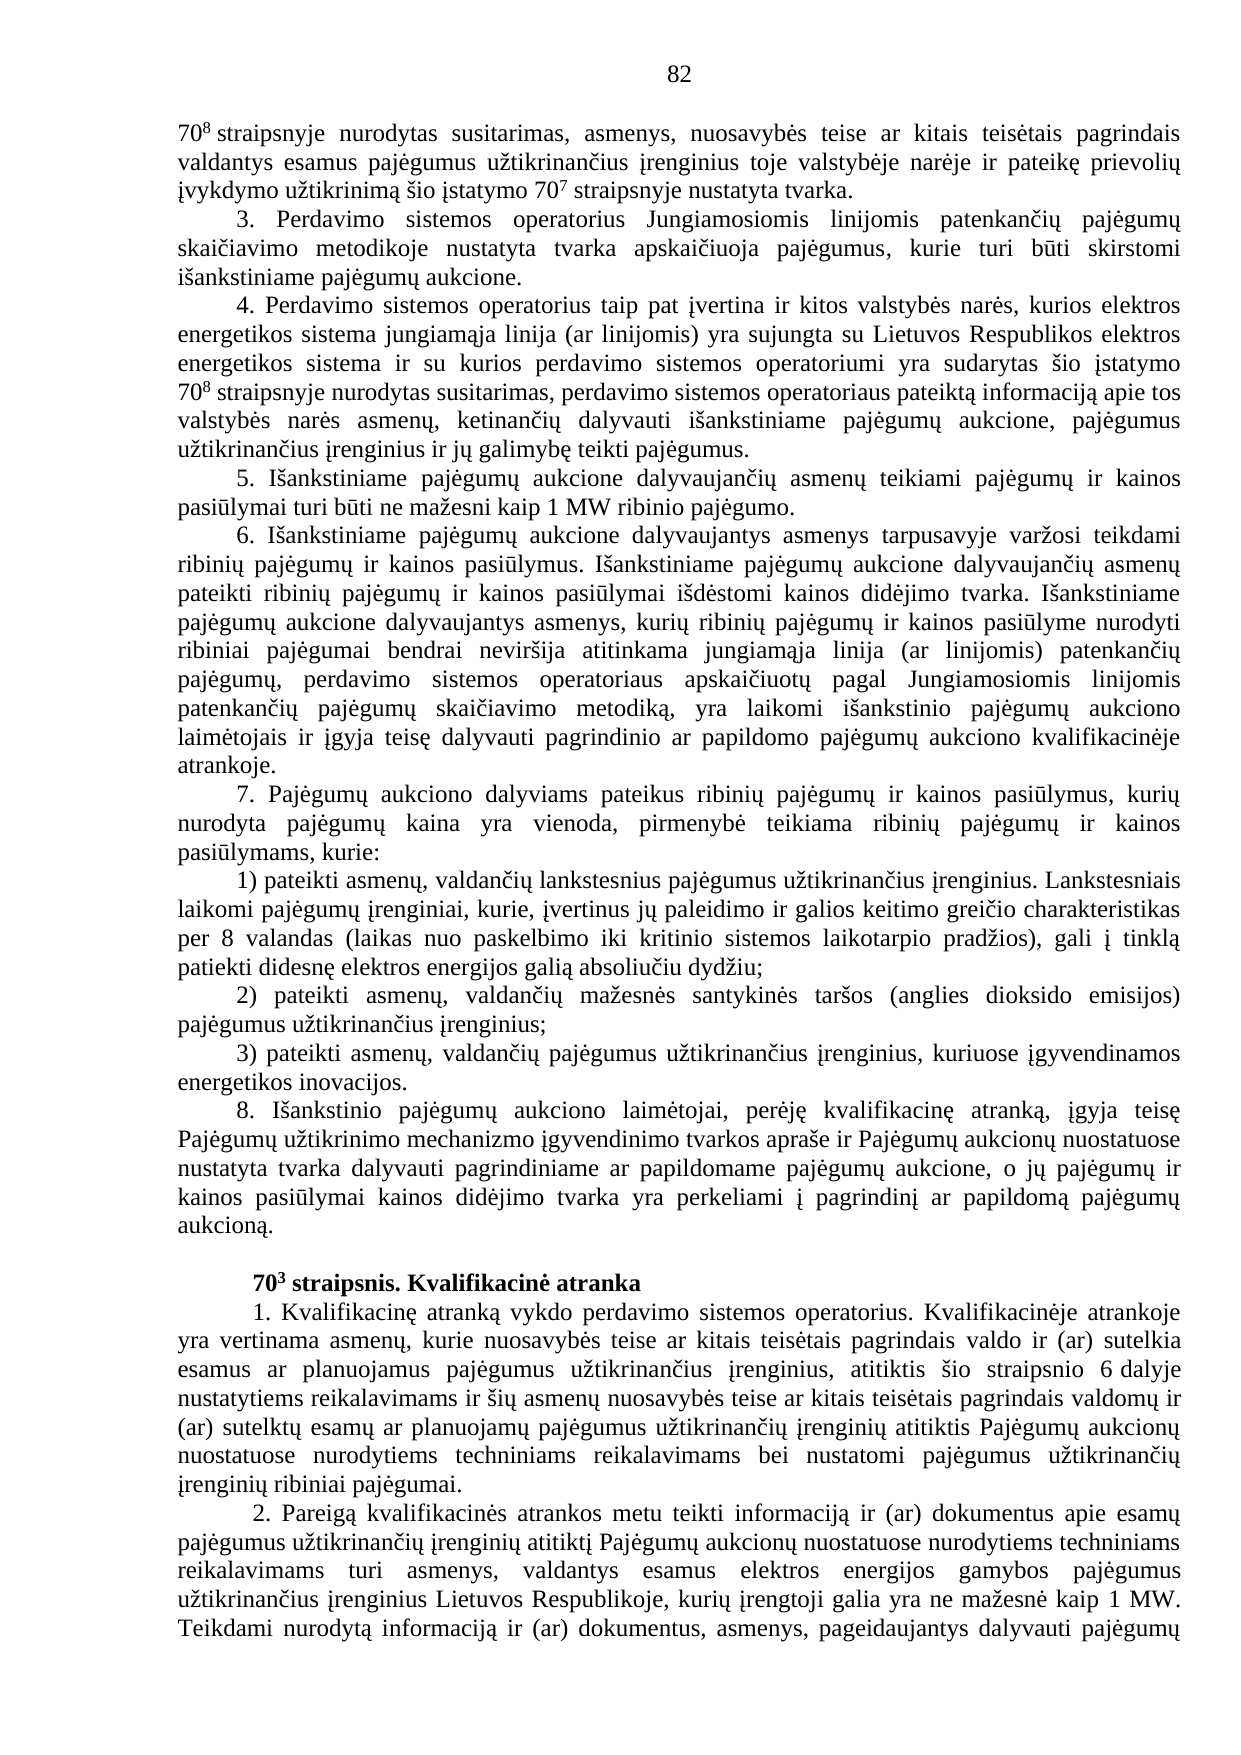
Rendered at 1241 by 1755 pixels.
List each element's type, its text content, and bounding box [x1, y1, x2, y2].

text 708 straipsnyje nurodytas susitarimas, asmenys, nuosavybės teise ar kitais teisėtais pagrindais valdantys esamus pajėgumus užtikrinančius įrenginius toje valstybėje narėje ir pateikę prievolių įvykdymo užtikrinimą šio įstatymo 707 straipsnyje nustatyta tvarka. [177, 118, 1181, 204]
text 7. Pajėgumų aukciono dalyviams pateikus ribinių pajėgumų ir kainos pasiūlymus, kurių nurodyta pajėgumų kaina yra vienoda, pirmenybė teikiama ribinių pajėgumų ir kainos pasiūlymams, kurie: [177, 779, 1181, 866]
text 3) pateikti asmenų, valdančių pajėgumus užtikrinančius įrenginius, kuriuose įgyvendinamos energetikos inovacijos. [177, 1038, 1181, 1096]
text 2) pateikti asmenų, valdančių mažesnės santykinės taršos (anglies dioksido emisijos) pajėgumus užtikrinančius įrenginius; [177, 981, 1181, 1038]
text 703 straipsnis. Kvalifikacinė atranka [177, 1268, 1181, 1297]
text 1) pateikti asmenų, valdančių lankstesnius pajėgumus užtikrinančius įrenginius. Lankstesniais laikomi pajėgumų įrenginiai, kurie, įvertinus jų paleidimo ir galios keitimo greičio charakteristikas per 8 valandas (laikas nuo paskelbimo iki kritinio sistemos laikotarpio pradžios), gali į tinklą patiekti didesnę elektros energijos galią absoliučiu dydžiu; [177, 866, 1181, 981]
text 4. Perdavimo sistemos operatorius taip pat įvertina ir kitos valstybės narės, kurios elektros energetikos sistema jungiamąja linija (ar linijomis) yra sujungta su Lietuvos Respublikos elektros energetikos sistema ir su kurios perdavimo sistemos operatoriumi yra sudarytas šio įstatymo 708 straipsnyje nurodytas susitarimas, perdavimo sistemos operatoriaus pateiktą informaciją apie tos valstybės narės asmenų, ketinančių dalyvauti išankstiniame pajėgumų aukcione, pajėgumus užtikrinančius įrenginius ir jų galimybę teikti pajėgumus. [177, 291, 1181, 463]
text 5. Išankstiniame pajėgumų aukcione dalyvaujančių asmenų teikiami pajėgumų ir kainos pasiūlymai turi būti ne mažesni kaip 1 MW ribinio pajėgumo. [177, 463, 1181, 521]
text 3. Perdavimo sistemos operatorius Jungiamosiomis linijomis patenkančių pajėgumų skaičiavimo metodikoje nustatyta tvarka apskaičiuoja pajėgumus, kurie turi būti skirstomi išankstiniame pajėgumų aukcione. [177, 204, 1181, 291]
text 6. Išankstiniame pajėgumų aukcione dalyvaujantys asmenys tarpusavyje varžosi teikdami ribinių pajėgumų ir kainos pasiūlymus. Išankstiniame pajėgumų aukcione dalyvaujančių asmenų pateikti ribinių pajėgumų ir kainos pasiūlymai išdėstomi kainos didėjimo tvarka. Išankstiniame pajėgumų aukcione dalyvaujantys asmenys, kurių ribinių pajėgumų ir kainos pasiūlyme nurodyti ribiniai pajėgumai bendrai neviršija atitinkama jungiamąja linija (ar linijomis) patenkančių pajėgumų, perdavimo sistemos operatoriaus apskaičiuotų pagal Jungiamosiomis linijomis patenkančių pajėgumų skaičiavimo metodiką, yra laikomi išankstinio pajėgumų aukciono laimėtojais ir įgyja teisę dalyvauti pagrindinio ar papildomo pajėgumų aukciono kvalifikacinėje atrankoje. [177, 521, 1181, 779]
text 2. Pareigą kvalifikacinės atrankos metu teikti informaciją ir (ar) dokumentus apie esamų pajėgumus užtikrinančių įrenginių atitiktį Pajėgumų aukcionų nuostatuose nurodytiems techniniams reikalavimams turi asmenys, valdantys esamus elektros energijos gamybos pajėgumus užtikrinančius įrenginius Lietuvos Respublikoje, kurių įrengtoji galia yra ne mažesnė kaip 1 MW. Teikdami nurodytą informaciją ir (ar) dokumentus, asmenys, pageidaujantys dalyvauti pajėgumų [177, 1498, 1181, 1642]
text 1. Kvalifikacinę atranką vykdo perdavimo sistemos operatorius. Kvalifikacinėje atrankoje yra vertinama asmenų, kurie nuosavybės teise ar kitais teisėtais pagrindais valdo ir (ar) sutelkia esamus ar planuojamus pajėgumus užtikrinančius įrenginius, atitiktis šio straipsnio 6 dalyje nustatytiems reikalavimams ir šių asmenų nuosavybės teise ar kitais teisėtais pagrindais valdomų ir (ar) sutelktų esamų ar planuojamų pajėgumus užtikrinančių įrenginių atitiktis Pajėgumų aukcionų nuostatuose nurodytiems techniniams reikalavimams bei nustatomi pajėgumus užtikrinančių įrenginių ribiniai pajėgumai. [177, 1297, 1181, 1498]
text 8. Išankstinio pajėgumų aukciono laimėtojai, perėję kvalifikacinę atranką, įgyja teisę Pajėgumų užtikrinimo mechanizmo įgyvendinimo tvarkos apraše ir Pajėgumų aukcionų nuostatuose nustatyta tvarka dalyvauti pagrindiniame ar papildomame pajėgumų aukcione, o jų pajėgumų ir kainos pasiūlymai kainos didėjimo tvarka yra perkeliami į pagrindinį ar papildomą pajėgumų aukcioną. [177, 1096, 1181, 1239]
